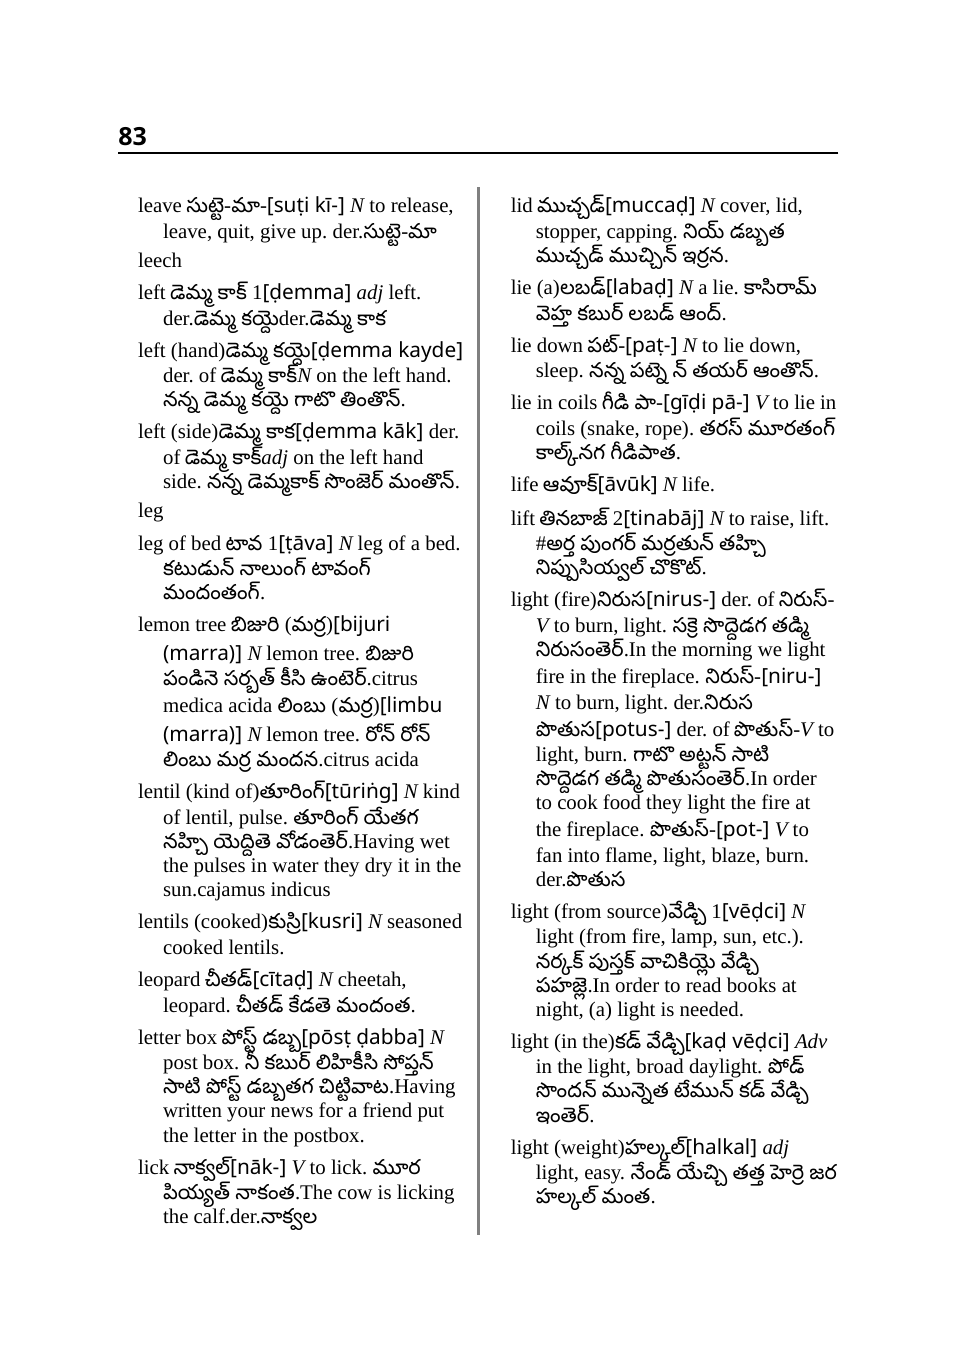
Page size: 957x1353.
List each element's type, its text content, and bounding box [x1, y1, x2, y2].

text left (side)డెమ్మ కాక[ḍemma kāk] der. ofడెమ్మ కాక్adj on the left hand side. నన్న డెమ్మకాక్ సొంజెర్ మంతొన్. [119, 413, 465, 495]
text liftతినబాజ్ 2[tinabāj] N to raise, lift. #అర్త పుంగర్ మర్రతున్ తహ్చి నిప్పుసియ్వల్ చొకొట్. [492, 500, 837, 581]
text light (fire)నిరుస[nirus-] der. ofనిరుస్-V to burn, light. సక్రె సొద్దెడగ తడ్మి నిరుసంతెర్.In the morning we light fire in the fireplace. నిరుస్-[niru-] N to burn, light. der.నిరుస పొతుస[potus-] der. ofపొతుస్-V to light, burn. గాటొ అట్టన్ సాటి సొద్దెడగ తడ్మి పొతుసంతెర్.In order to cook food they light the fire at the fireplace. పొతుస్-[pot-] V to fan into flame, light, blaze, burn. der.పొతుస [492, 581, 837, 893]
text lie downపట్-[paṭ-] N to lie down, sleep. నన్న పట్నె న్ తయర్ ఆంతొన్. [492, 327, 837, 384]
text lie (a)లబడ్[labaḍ] N a lie. కాసిరామ్ వెహ్త కబుర్ లబడ్ ఆంద్. [492, 269, 837, 327]
text lemon treeబిజురి (మర్ర)[bijuri (marra)] N lemon tree. బిజురి పండినె సర్బత్ కీసి ఉంటెర్.citrus medica acida లింబు (మర్ర)[limbu (marra)] N lemon tree. రోన్ రోన్ లింబు మర్ర మందన.citrus acida [119, 606, 465, 773]
text lie in coilsగీడి పా-[gīḍi pā-] V to lie in coils (snake, rope). తరస్ మూరతంగ్ కాల్క్‌నగ గీడిపాత. [492, 384, 837, 466]
text light (in the)కడ్ వేడ్చి[kaḍ vēḍci] Adv in the light, broad daylight. పోడ్ సొందన్ మున్నెత టేమున్ కడ్ వేడ్చి ఇంతెర్. [492, 1023, 837, 1129]
text lentils (cooked)కుస్రి[kusri] N seasoned cooked lentils. [119, 903, 465, 961]
text left (hand)డెమ్మ కయ్దె[ḍemma kayde] der. ofడెమ్మ కాక్N on the left hand. నన్న డెమ్మ కయ్దె గాటొ తింతొన్. [119, 332, 465, 413]
text light (from source)వేడ్చి 1[vēḍci] N light (from fire, lamp, sun, etc.). నర్కక్ పుస్తక్ వాచికియ్లె వేడ్చి పహజ్లె.In order to read books at night, (a) light is needed. [492, 893, 837, 1023]
text leg [119, 495, 465, 524]
text lifeఆవూక్[āvūk] N life. [492, 466, 837, 500]
text lidముచ్చడ్[muccaḍ] N cover, lid, stopper, capping. నియ్ డబ్బత ముచ్చడ్ ముచ్చిన్ ఇర్రన. [492, 188, 837, 269]
text leech [119, 245, 465, 274]
text light (weight)హల్కల్[halkal] adj light, easy. నేండ్ యేచ్చి తత్త హెర్రె జర హల్కల్ మంత. [492, 1129, 837, 1212]
text leftడెమ్మ కాక్ 1[ḍemma] adj left. der.డెమ్మ కయ్దెder.డెమ్మ కాక [119, 274, 465, 332]
text lickనాక్వల్[nāk-] V to lick. మూర పియ్యత్ నాకంత.The cow is licking the calf.der.నాక్వల [119, 1149, 465, 1232]
text leg of bedటావ 1[ṭāva] N leg of a bed. కటుడున్ నాలుంగ్ టావంగ్ మందంతంగ్. [119, 524, 465, 606]
text leopardచీతడ్[cītaḍ] N cheetah, leopard. చీతడ్ కేడతె మందంత. [119, 961, 465, 1019]
text lentil (kind of)తూరింగ్[tūriṅg] N kind of lentil, pulse. తూరింగ్ యేతగ నహ్చి యెద్దితె వోడంతెర్.Having wet the pulses in water they dry it in the sun.cajamus indicus [119, 773, 465, 903]
text leaveసుట్టె-మా-[suṭi kī-] N to release, leave, quit, give up. der.సుట్టె-మా [119, 188, 465, 245]
text letter boxపోస్ట్ డబ్బ[pōsṭ ḍabba] N post box. నీ కబుర్ లిహికీసి సోప్తన్‌ సాటి పోస్ట్ డబ్బతగ చిట్టివాట.Having written your news for a friend put the letter in the postbox. [119, 1019, 465, 1149]
